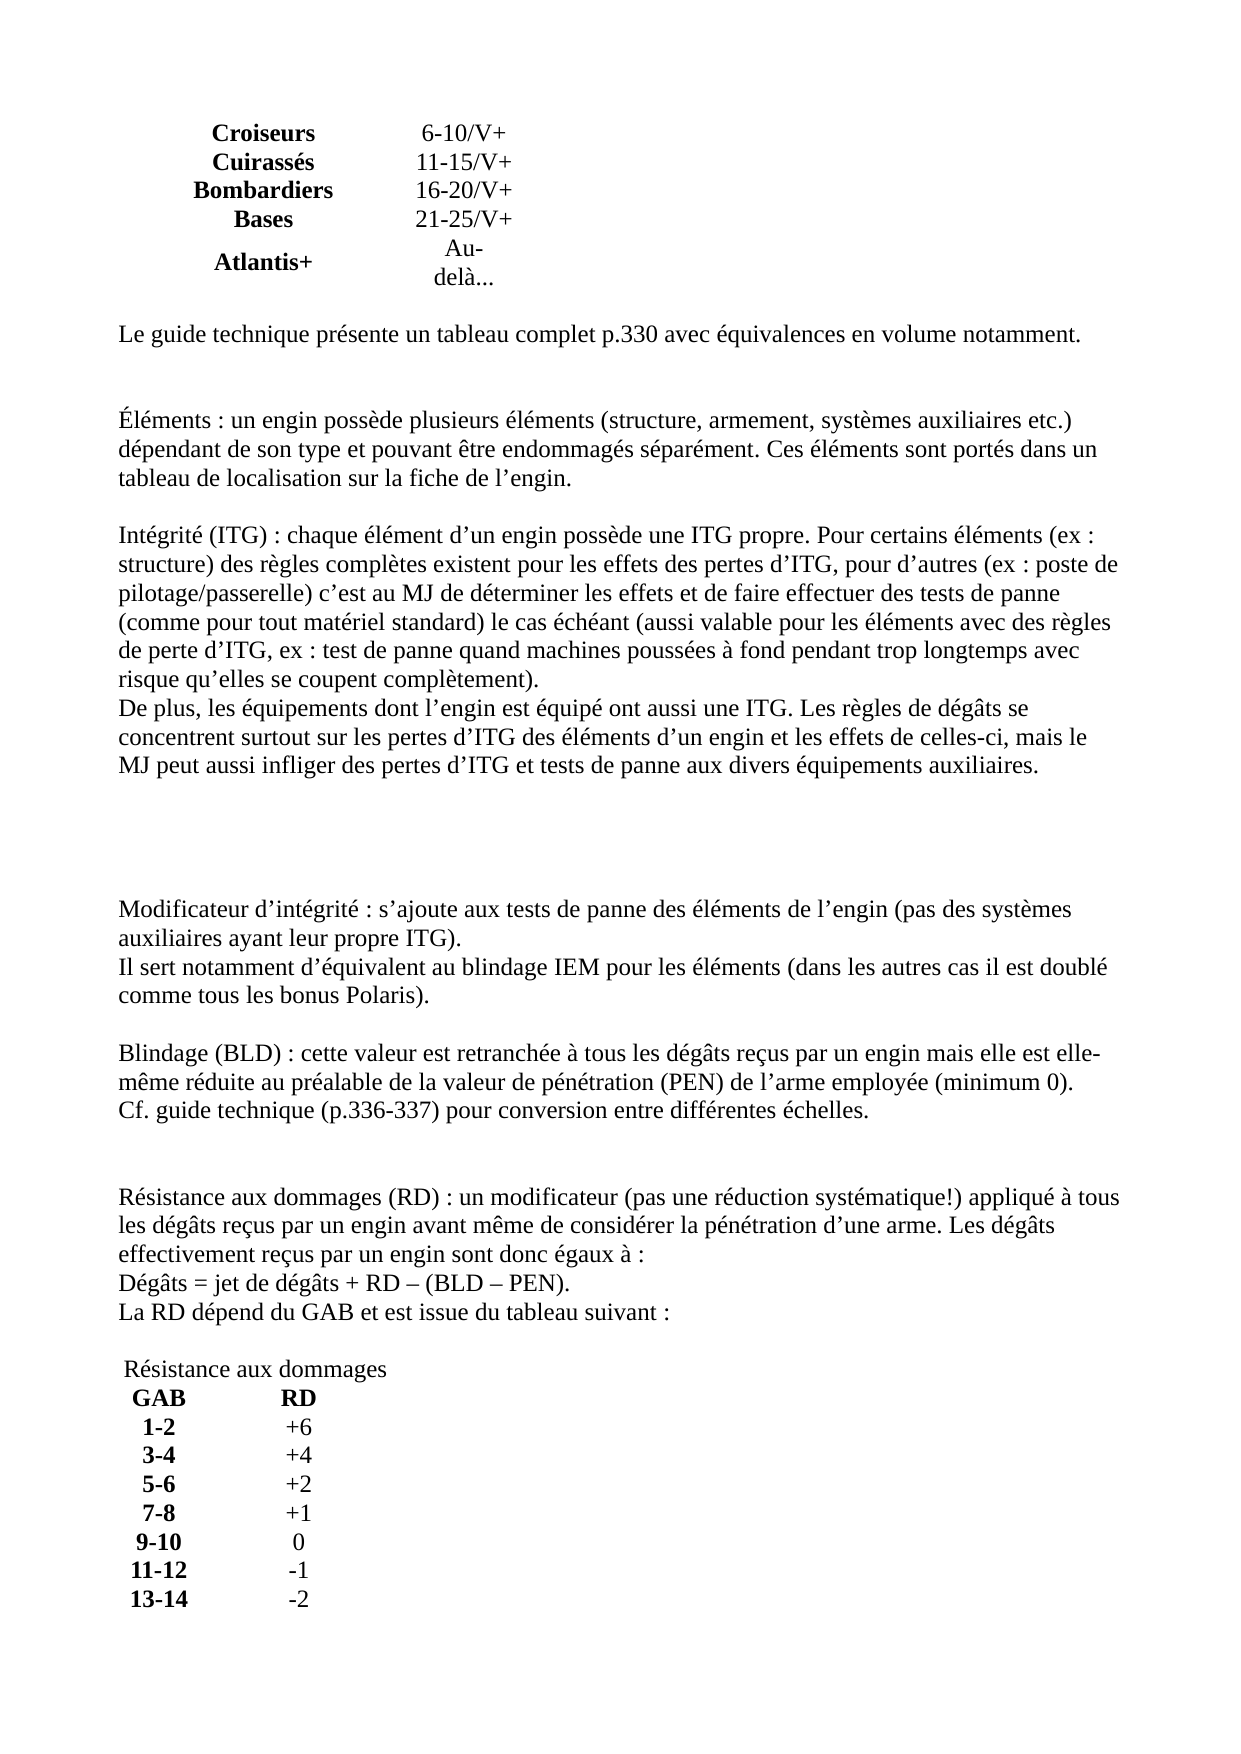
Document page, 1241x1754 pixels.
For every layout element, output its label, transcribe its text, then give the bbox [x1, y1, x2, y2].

text La RD dépend du GAB et est issue du tableau suivant : [118, 1297, 1122, 1326]
table_cell 1-2 [115, 1412, 202, 1441]
table_cell GAB [115, 1383, 202, 1412]
table_cell Cuirassés [115, 147, 412, 176]
text Le guide technique présente un tableau complet p.330 avec équivalences en volume notamment. [118, 319, 1122, 348]
table_cell 21-25/V+ [412, 204, 516, 233]
table_cell +6 [202, 1412, 395, 1441]
table_cell Croiseurs [115, 118, 412, 147]
table_cell -1 [202, 1556, 395, 1584]
text Intégrité (ITG) : chaque élément d’un engin possède une ITG propre. Pour certains éléments (ex : structure) des règles complètes existent pour les effets des pertes d’ITG, pour d’autres (ex : poste de pilotage/passerelle) c’est au MJ de déterminer les effets et de faire effectuer des tests de panne (comme pour tout matériel standard) le cas échéant (aussi valable pour les éléments avec des règles de perte d’ITG, ex : test de panne quand machines poussées à fond pendant trop longtemps avec risque qu’elles se coupent complètement). [118, 521, 1122, 693]
table_cell +2 [202, 1469, 395, 1498]
table_cell -2 [202, 1584, 395, 1613]
text Résistance aux dommages (RD) : un modificateur (pas une réduction systématique!) appliqué à tous les dégâts reçus par un engin avant même de considérer la pénétration d’une arme. Les dégâts effectivement reçus par un engin sont donc égaux à : [118, 1182, 1122, 1268]
table_cell +4 [202, 1441, 395, 1469]
table_header Résistance aux dommages [115, 1354, 395, 1383]
table_cell 0 [202, 1527, 395, 1556]
text Modificateur d’intégrité : s’ajoute aux tests de panne des éléments de l’engin (pas des systèmes auxiliaires ayant leur propre ITG). [118, 894, 1122, 952]
text Éléments : un engin possède plusieurs éléments (structure, armement, systèmes auxiliaires etc.) dépendant de son type et pouvant être endommagés séparément. Ces éléments sont portés dans un tableau de localisation sur la fiche de l’engin. [118, 406, 1122, 492]
table_cell 9-10 [115, 1527, 202, 1556]
table_cell Atlantis+ [115, 233, 412, 291]
text Cf. guide technique (p.336-337) pour conversion entre différentes échelles. [118, 1096, 1122, 1124]
table_cell RD [202, 1383, 395, 1412]
text Blindage (BLD) : cette valeur est retranchée à tous les dégâts reçus par un engin mais elle est elle-même réduite au préalable de la valeur de pénétration (PEN) de l’arme employée (minimum 0). [118, 1038, 1122, 1096]
text De plus, les équipements dont l’engin est équipé ont aussi une ITG. Les règles de dégâts se concentrent surtout sur les pertes d’ITG des éléments d’un engin et les effets de celles-ci, mais le MJ peut aussi infliger des pertes d’ITG et tests de panne aux divers équipements auxiliaires. [118, 693, 1122, 779]
table_cell 6-10/V+ [412, 118, 516, 147]
text Dégâts = jet de dégâts + RD – (BLD – PEN). [118, 1268, 1122, 1297]
table_cell 5-6 [115, 1469, 202, 1498]
table_cell 11-12 [115, 1556, 202, 1584]
table_cell +1 [202, 1498, 395, 1527]
text Il sert notamment d’équivalent au blindage IEM pour les éléments (dans les autres cas il est doublé comme tous les bonus Polaris). [118, 952, 1122, 1009]
table_cell 16-20/V+ [412, 176, 516, 204]
table_cell Bombardiers [115, 176, 412, 204]
table_cell 13-14 [115, 1584, 202, 1613]
table_cell 11-15/V+ [412, 147, 516, 176]
table_cell 7-8 [115, 1498, 202, 1527]
table_cell Au-delà... [412, 233, 516, 291]
table_cell 3-4 [115, 1441, 202, 1469]
table_cell Bases [115, 204, 412, 233]
